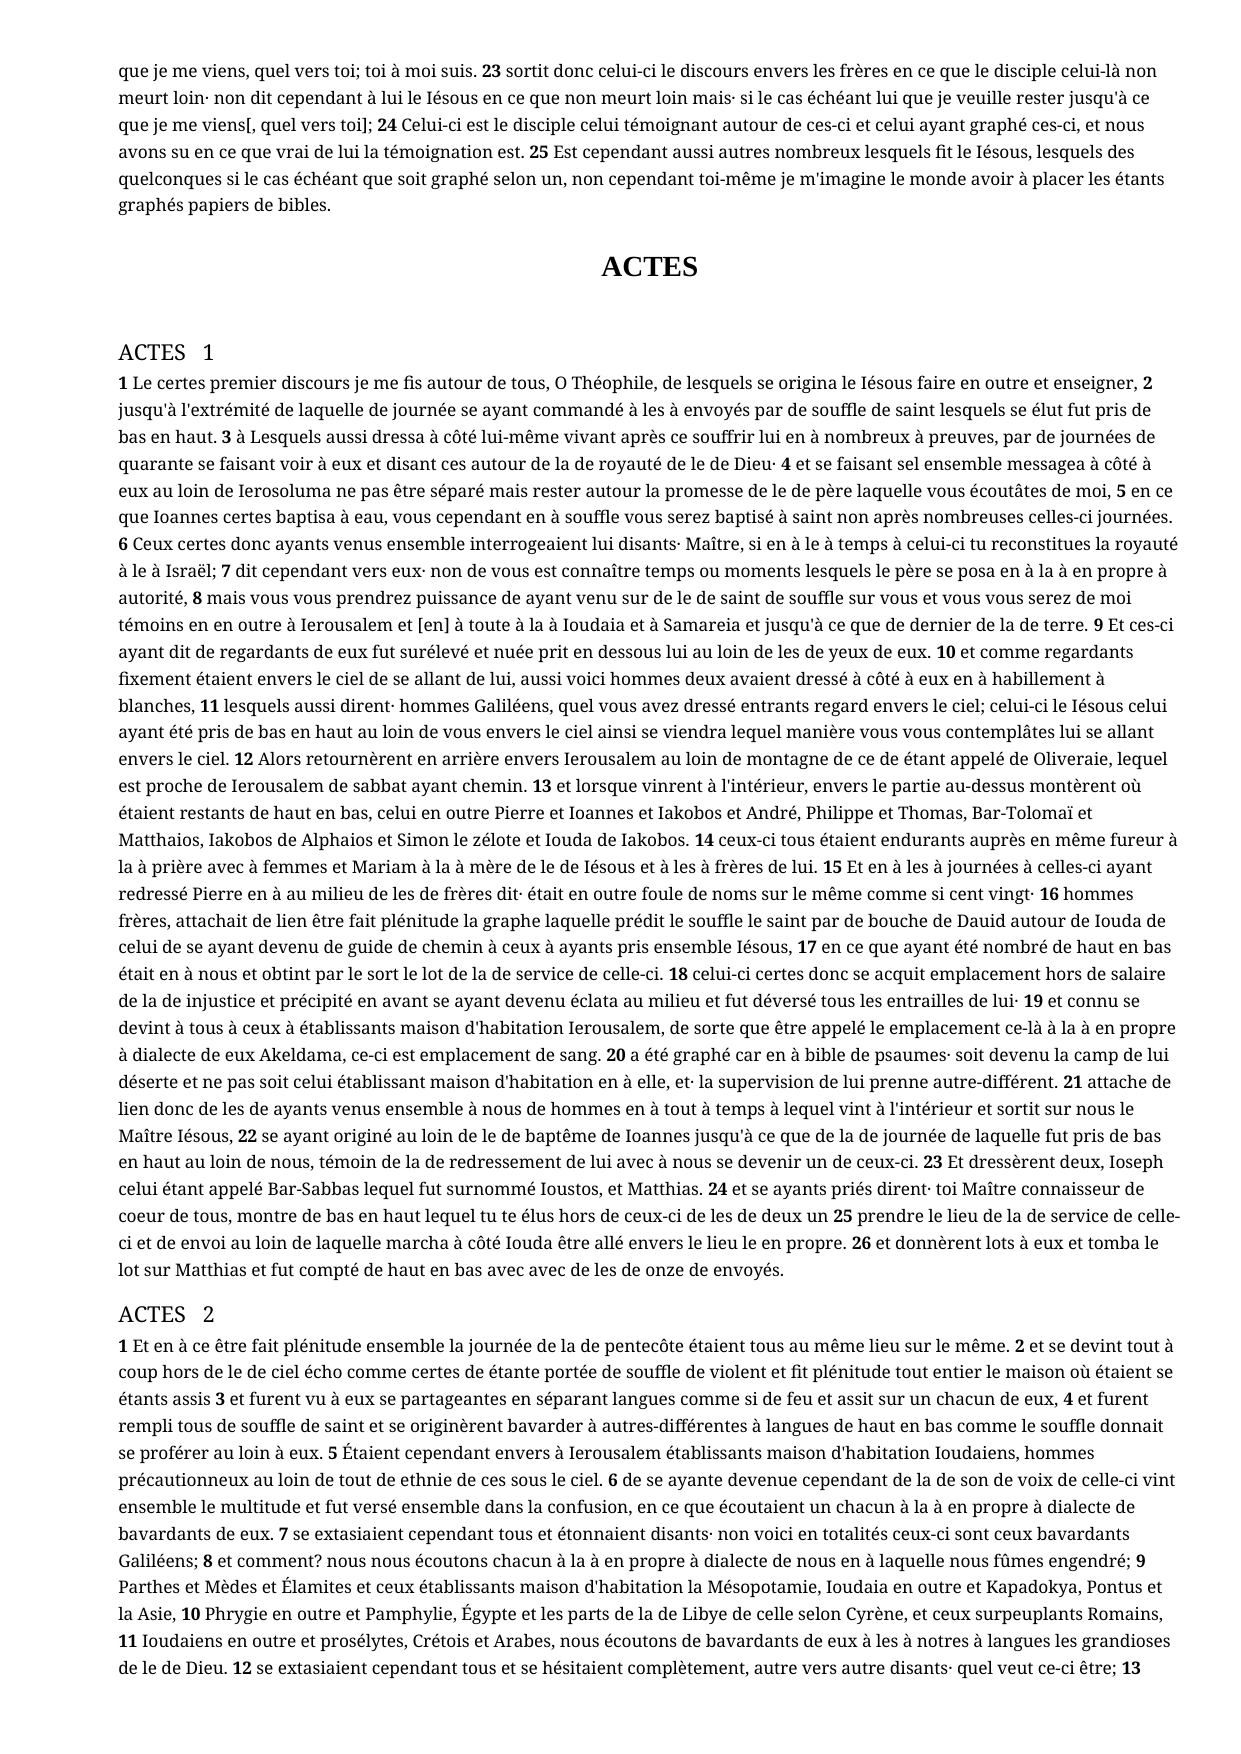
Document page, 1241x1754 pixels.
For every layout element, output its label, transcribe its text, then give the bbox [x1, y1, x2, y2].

text 1 Le certes premier discours je me fis autour de tous, O Théophile, de lesquels se origina le Iésous faire en outre et enseigner, 2 jusqu'à l'extrémité de laquelle de journée se ayant commandé à les à envoyés par de souffle de saint lesquels se élut fut pris de bas en haut. 3 à Lesquels aussi dressa à côté lui-même vivant après ce souffrir lui en à nombreux à preuves, par de journées de quarante se faisant voir à eux et disant ces autour de la de royauté de le de Dieu· 4 et se faisant sel ensemble messagea à côté à eux au loin de Ierosoluma ne pas être séparé mais rester autour la promesse de le de père laquelle vous écoutâtes de moi, 5 en ce que Ioannes certes baptisa à eau, vous cependant en à souffle vous serez baptisé à saint non après nombreuses celles-ci journées. 6 Ceux certes donc ayants venus ensemble interrogeaient lui disants· Maître, si en à le à temps à celui-ci tu reconstitues la royauté à le à Israël; 7 dit cependant vers eux· non de vous est connaître temps ou moments lesquels le père se posa en à la à en propre à autorité, 8 mais vous vous prendrez puissance de ayant venu sur de le de saint de souffle sur vous et vous vous serez de moi témoins en en outre à Ierousalem et [en] à toute à la à Ioudaia et à Samareia et jusqu'à ce que de dernier de la de terre. 9 Et ces-ci ayant dit de regardants de eux fut surélevé et nuée prit en dessous lui au loin de les de yeux de eux. 10 et comme regardants fixement étaient envers le ciel de se allant de lui, aussi voici hommes deux avaient dressé à côté à eux en à habillement à blanches, 11 lesquels aussi dirent· hommes Galiléens, quel vous avez dressé entrants regard envers le ciel; celui-ci le Iésous celui ayant été pris de bas en haut au loin de vous envers le ciel ainsi se viendra lequel manière vous vous contemplâtes lui se allant envers le ciel. 12 Alors retournèrent en arrière envers Ierousalem au loin de montagne de ce de étant appelé de Oliveraie, lequel est proche de Ierousalem de sabbat ayant chemin. 13 et lorsque vinrent à l'intérieur, envers le partie au-dessus montèrent où étaient restants de haut en bas, celui en outre Pierre et Ioannes et Iakobos et André, Philippe et Thomas, Bar-Tolomaï et Matthaios, Iakobos de Alphaios et Simon le zélote et Iouda de Iakobos. 14 ceux-ci tous étaient endurants auprès en même fureur à la à prière avec à femmes et Mariam à la à mère de le de Iésous et à les à frères de lui. 15 Et en à les à journées à celles-ci ayant redressé Pierre en à au milieu de les de frères dit· était en outre foule de noms sur le même comme si cent vingt· 16 hommes frères, attachait de lien être fait plénitude la graphe laquelle prédit le souffle le saint par de bouche de Dauid autour de Iouda de celui de se ayant devenu de guide de chemin à ceux à ayants pris ensemble Iésous, 17 en ce que ayant été nombré de haut en bas était en à nous et obtint par le sort le lot de la de service de celle-ci. 18 celui-ci certes donc se acquit emplacement hors de salaire de la de injustice et précipité en avant se ayant devenu éclata au milieu et fut déversé tous les entrailles de lui· 19 et connu se devint à tous à ceux à établissants maison d'habitation Ierousalem, de sorte que être appelé le emplacement ce-là à la à en propre à dialecte de eux Akeldama, ce-ci est emplacement de sang. 20 a été graphé car en à bible de psaumes· soit devenu la camp de lui déserte et ne pas soit celui établissant maison d'habitation en à elle, et· la supervision de lui prenne autre-différent. 21 attache de lien donc de les de ayants venus ensemble à nous de hommes en à tout à temps à lequel vint à l'intérieur et sortit sur nous le Maître Iésous, 22 se ayant originé au loin de le de baptême de Ioannes jusqu'à ce que de la de journée de laquelle fut pris de bas en haut au loin de nous, témoin de la de redressement de lui avec à nous se devenir un de ceux-ci. 23 Et dressèrent deux, Ioseph celui étant appelé Bar-Sabbas lequel fut surnommé Ioustos, et Matthias. 24 et se ayants priés dirent· toi Maître connaisseur de coeur de tous, montre de bas en haut lequel tu te élus hors de ceux-ci de les de deux un 25 prendre le lieu de la de service de celle-ci et de envoi au loin de laquelle marcha à côté Iouda être allé envers le lieu le en propre. 26 et donnèrent lots à eux et tomba le lot sur Matthias et fut compté de haut en bas avec avec de les de onze de envoyés. [118, 371, 1181, 1281]
subtitle ACTES [118, 249, 1181, 283]
text ACTES 1 [118, 337, 1181, 367]
text que je me viens, quel vers toi; toi à moi suis. 23 sortit donc celui-ci le discours envers les frères en ce que le disciple celui-là non meurt loin· non dit cependant à lui le Iésous en ce que non meurt loin mais· si le cas échéant lui que je veuille rester jusqu'à ce que je me viens[, quel vers toi]; 24 Celui-ci est le disciple celui témoignant autour de ces-ci et celui ayant graphé ces-ci, et nous avons su en ce que vrai de lui la témoignation est. 25 Est cependant aussi autres nombreux lesquels fit le Iésous, lesquels des quelconques si le cas échéant que soit graphé selon un, non cependant toi-même je m'imagine le monde avoir à placer les étants graphés papiers de bibles. [118, 59, 1181, 217]
text ACTES 2 [118, 1299, 1181, 1329]
text 1 Et en à ce être fait plénitude ensemble la journée de la de pentecôte étaient tous au même lieu sur le même. 2 et se devint tout à coup hors de le de ciel écho comme certes de étante portée de souffle de violent et fit plénitude tout entier le maison où étaient se étants assis 3 et furent vu à eux se partageantes en séparant langues comme si de feu et assit sur un chacun de eux, 4 et furent rempli tous de souffle de saint et se originèrent bavarder à autres-différentes à langues de haut en bas comme le souffle donnait se proférer au loin à eux. 5 Étaient cependant envers à Ierousalem établissants maison d'habitation Ioudaiens, hommes précautionneux au loin de tout de ethnie de ces sous le ciel. 6 de se ayante devenue cependant de la de son de voix de celle-ci vint ensemble le multitude et fut versé ensemble dans la confusion, en ce que écoutaient un chacun à la à en propre à dialecte de bavardants de eux. 7 se extasiaient cependant tous et étonnaient disants· non voici en totalités ceux-ci sont ceux bavardants Galiléens; 8 et comment? nous nous écoutons chacun à la à en propre à dialecte de nous en à laquelle nous fûmes engendré; 9 Parthes et Mèdes et Élamites et ceux établissants maison d'habitation la Mésopotamie, Ioudaia en outre et Kapadokya, Pontus et la Asie, 10 Phrygie en outre et Pamphylie, Égypte et les parts de la de Libye de celle selon Cyrène, et ceux surpeuplants Romains, 11 Ioudaiens en outre et prosélytes, Crétois et Arabes, nous écoutons de bavardants de eux à les à notres à langues les grandioses de le de Dieu. 12 se extasiaient cependant tous et se hésitaient complètement, autre vers autre disants· quel veut ce-ci être; 13 [118, 1334, 1181, 1679]
